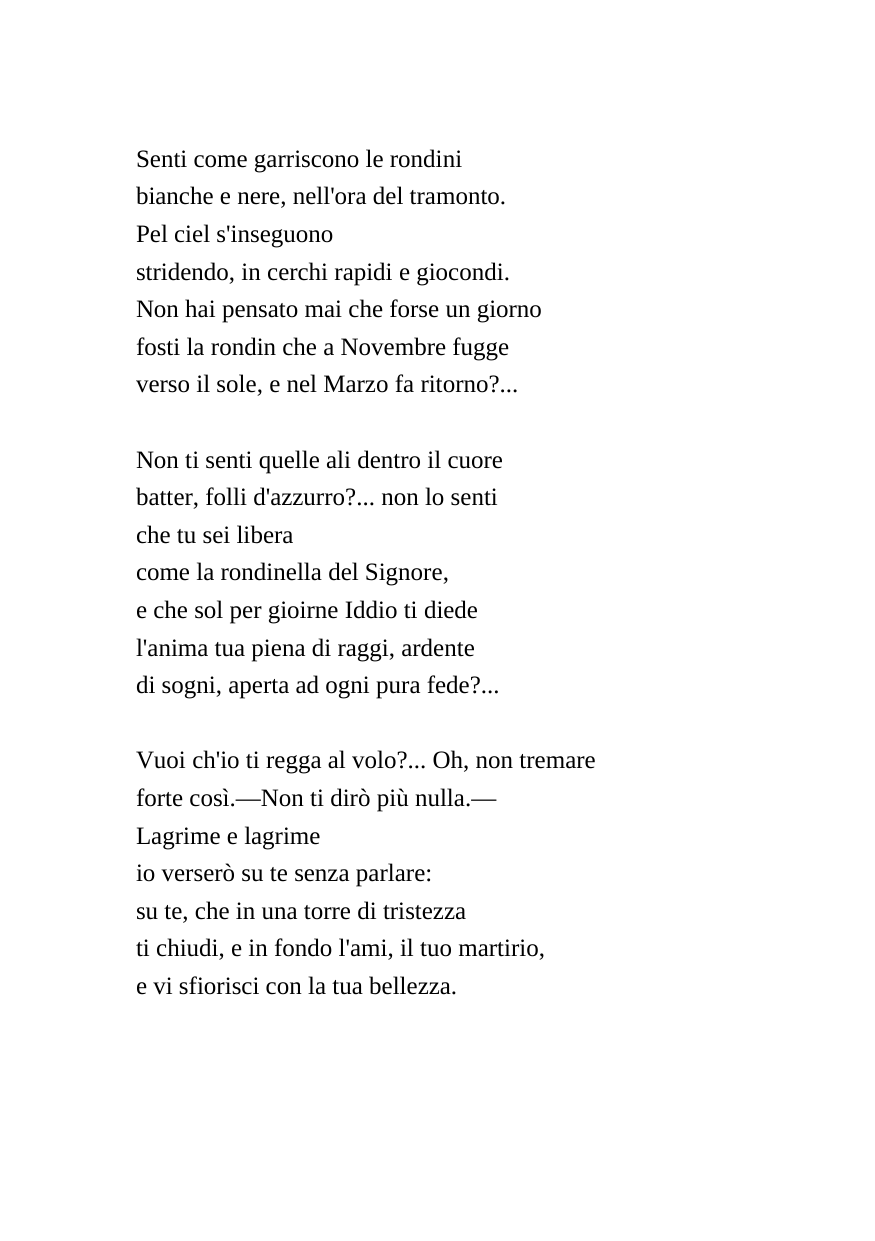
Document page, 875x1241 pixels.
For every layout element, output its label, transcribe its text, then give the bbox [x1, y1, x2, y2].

text su te, che in una torre di tristezza [106, 896, 768, 925]
text e che sol per gioirne Iddio ti diede [106, 595, 768, 624]
text Non ti senti quelle ali dentro il cuore [106, 445, 768, 473]
text e vi sfiorisci con la tua bellezza. [106, 971, 768, 1000]
text che tu sei libera [106, 520, 768, 549]
text bianche e nere, nell'ora del tramonto. [106, 181, 768, 210]
text fosti la rondin che a Novembre fugge [106, 332, 768, 361]
text verso il sole, e nel Marzo fa ritorno?... [106, 369, 768, 398]
text come la rondinella del Signore, [106, 557, 768, 586]
text Vuoi ch'io ti regga al volo?... Oh, non tremare [106, 746, 768, 774]
text io verserò su te senza parlare: [106, 858, 768, 887]
text forte così.—Non ti dirò più nulla.— [106, 783, 768, 812]
text batter, folli d'azzurro?... non lo senti [106, 482, 768, 511]
text Senti come garriscono le rondini [106, 144, 768, 173]
text stridendo, in cerchi rapidi e giocondi. [106, 257, 768, 285]
text Lagrime e lagrime [106, 821, 768, 849]
text Pel ciel s'inseguono [106, 219, 768, 248]
text ti chiudi, e in fondo l'ami, il tuo martirio, [106, 933, 768, 962]
text Non hai pensato mai che forse un giorno [106, 294, 768, 323]
text l'anima tua piena di raggi, ardente [106, 633, 768, 661]
text di sogni, aperta ad ogni pura fede?... [106, 670, 768, 699]
